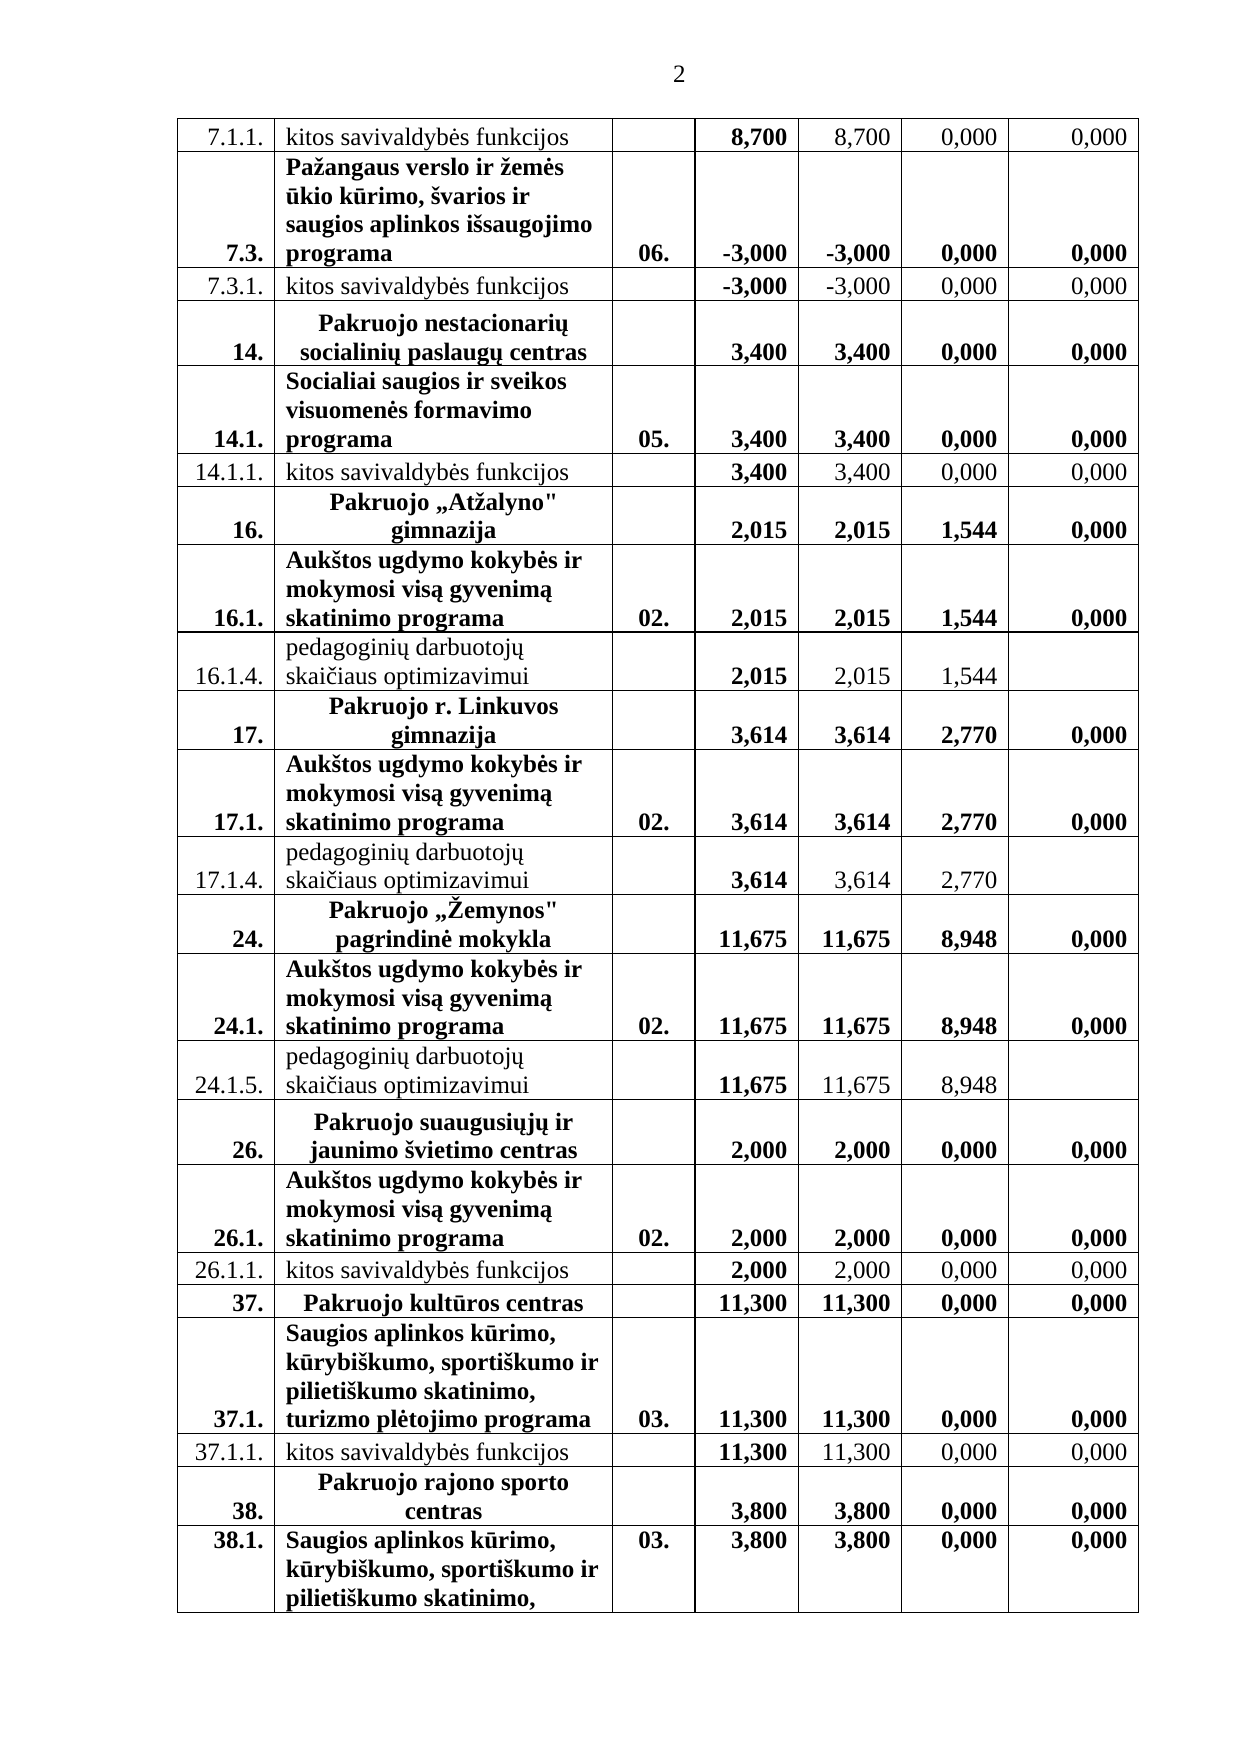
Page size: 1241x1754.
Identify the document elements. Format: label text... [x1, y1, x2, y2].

table_cell 11,300 [696, 1434, 798, 1466]
table_cell kitos savivaldybės funkcijos [275, 1253, 612, 1284]
table_cell 1,544 [902, 545, 1008, 631]
table_cell pedagoginių darbuotojų skaičiaus optimizavimui [275, 1041, 612, 1099]
table_cell 0,000 [1009, 454, 1138, 486]
table_cell 06. [613, 152, 694, 267]
table_cell 02. [613, 545, 694, 631]
table_cell 2,015 [799, 487, 901, 544]
table_cell 2,015 [799, 545, 901, 631]
table_cell 2,000 [696, 1165, 798, 1252]
table_cell Aukštos ugdymo kokybės ir mokymosi visą gyvenimą skatinimo programa [275, 545, 612, 631]
table_cell 2,015 [799, 633, 901, 690]
table_cell [1009, 837, 1138, 894]
table_cell 24. [178, 895, 274, 953]
table_cell 02. [613, 1165, 694, 1252]
table_cell 0,000 [1009, 895, 1138, 953]
table_cell 0,000 [902, 301, 1008, 365]
table_cell Saugios aplinkos kūrimo, kūrybiškumo, sportiškumo ir pilietiškumo skatinimo, [275, 1526, 612, 1612]
table_cell 24.1.5. [178, 1041, 274, 1099]
table_cell 8,948 [902, 954, 1008, 1040]
table_cell [1009, 633, 1138, 690]
table_cell [613, 1285, 694, 1317]
table_cell 2,770 [902, 750, 1008, 836]
table_cell 03. [613, 1526, 694, 1612]
table_cell 14.1.1. [178, 454, 274, 486]
table_cell 3,800 [696, 1526, 798, 1612]
table_cell 0,000 [1009, 366, 1138, 453]
table_cell 26.1.1. [178, 1253, 274, 1284]
table_cell 3,800 [696, 1467, 798, 1524]
table_cell 2,000 [799, 1253, 901, 1284]
table_cell pedagoginių darbuotojų skaičiaus optimizavimui [275, 837, 612, 894]
table_cell 11,300 [696, 1285, 798, 1317]
table_cell 11,300 [799, 1318, 901, 1433]
table_cell 0,000 [1009, 954, 1138, 1040]
table_cell 3,614 [696, 691, 798, 748]
table_cell [1009, 1041, 1138, 1099]
table_cell 0,000 [902, 1100, 1008, 1164]
table_cell 11,675 [696, 954, 798, 1040]
table_cell 2,000 [799, 1100, 901, 1164]
table_cell 11,675 [799, 895, 901, 953]
table_cell 1,544 [902, 487, 1008, 544]
table_cell 3,614 [799, 750, 901, 836]
table_cell [613, 633, 694, 690]
table_cell 7.1.1. [178, 119, 274, 151]
table_cell 0,000 [1009, 1434, 1138, 1466]
table_cell 0,000 [1009, 545, 1138, 631]
table_cell 8,700 [799, 119, 901, 151]
table_cell [613, 301, 694, 365]
table_cell 7.3.1. [178, 268, 274, 300]
table_cell 0,000 [902, 1467, 1008, 1524]
table_cell 11,675 [799, 1041, 901, 1099]
table_cell 0,000 [1009, 119, 1138, 151]
table_cell 7.3. [178, 152, 274, 267]
table_cell 14.1. [178, 366, 274, 453]
table_cell Socialiai saugios ir sveikos visuomenės formavimo programa [275, 366, 612, 453]
table_cell Aukštos ugdymo kokybės ir mokymosi visą gyvenimą skatinimo programa [275, 954, 612, 1040]
table_cell 0,000 [1009, 1253, 1138, 1284]
table_cell 0,000 [1009, 1467, 1138, 1524]
table_cell 2,015 [696, 545, 798, 631]
table_cell [613, 1253, 694, 1284]
table_cell 0,000 [902, 268, 1008, 300]
table_cell pedagoginių darbuotojų skaičiaus optimizavimui [275, 633, 612, 690]
table_cell 37.1. [178, 1318, 274, 1433]
table_cell [613, 487, 694, 544]
table_cell 0,000 [1009, 268, 1138, 300]
table_cell [613, 1041, 694, 1099]
table_cell 17.1.4. [178, 837, 274, 894]
table_cell 11,675 [696, 895, 798, 953]
table_cell 0,000 [902, 1165, 1008, 1252]
table_cell Pakruojo nestacionarių socialinių paslaugų centras [275, 301, 612, 365]
table_cell 2,015 [696, 633, 798, 690]
table_cell 0,000 [1009, 1526, 1138, 1612]
table_cell Pažangaus verslo ir žemės ūkio kūrimo, švarios ir saugios aplinkos išsaugojimo programa [275, 152, 612, 267]
table_cell 24.1. [178, 954, 274, 1040]
table_cell [613, 1467, 694, 1524]
table_cell 26.1. [178, 1165, 274, 1252]
table_cell 0,000 [902, 1253, 1008, 1284]
table_cell 17.1. [178, 750, 274, 836]
table_cell 3,400 [799, 301, 901, 365]
table_cell 11,675 [696, 1041, 798, 1099]
table_cell 3,614 [799, 837, 901, 894]
table_cell 0,000 [902, 1526, 1008, 1612]
table_cell 3,400 [696, 454, 798, 486]
table_cell Pakruojo r. Linkuvos gimnazija [275, 691, 612, 748]
table_cell kitos savivaldybės funkcijos [275, 268, 612, 300]
table_cell 3,800 [799, 1467, 901, 1524]
table_cell 3,400 [696, 366, 798, 453]
table_cell 2,000 [696, 1100, 798, 1164]
table_cell 2,770 [902, 837, 1008, 894]
table_cell 11,300 [696, 1318, 798, 1433]
table_cell 37. [178, 1285, 274, 1317]
table_cell -3,000 [696, 268, 798, 300]
table_cell 26. [178, 1100, 274, 1164]
table_cell 37.1.1. [178, 1434, 274, 1466]
table_cell 0,000 [902, 1318, 1008, 1433]
table_cell 0,000 [1009, 487, 1138, 544]
table_cell 11,300 [799, 1285, 901, 1317]
table_cell [613, 268, 694, 300]
table_cell -3,000 [799, 268, 901, 300]
table_cell [613, 1100, 694, 1164]
table_cell 11,300 [799, 1434, 901, 1466]
table_cell 1,544 [902, 633, 1008, 690]
table_cell 2,015 [696, 487, 798, 544]
table_cell 0,000 [1009, 750, 1138, 836]
table_cell 0,000 [902, 152, 1008, 267]
table_cell Pakruojo „Žemynos" pagrindinė mokykla [275, 895, 612, 953]
table_cell [613, 691, 694, 748]
table_cell 11,675 [799, 954, 901, 1040]
table_cell 0,000 [1009, 1165, 1138, 1252]
table_cell 0,000 [1009, 1318, 1138, 1433]
table_cell 8,948 [902, 895, 1008, 953]
table_cell Aukštos ugdymo kokybės ir mokymosi visą gyvenimą skatinimo programa [275, 750, 612, 836]
table_cell 0,000 [1009, 1285, 1138, 1317]
table_cell 3,800 [799, 1526, 901, 1612]
table_cell Pakruojo „Atžalyno" gimnazija [275, 487, 612, 544]
table_cell 17. [178, 691, 274, 748]
table_cell 8,700 [696, 119, 798, 151]
table_cell Saugios aplinkos kūrimo, kūrybiškumo, sportiškumo ir pilietiškumo skatinimo, turizmo plėtojimo programa [275, 1318, 612, 1433]
table_cell Pakruojo kultūros centras [275, 1285, 612, 1317]
table_cell 0,000 [1009, 152, 1138, 267]
table_cell 02. [613, 750, 694, 836]
table_cell 0,000 [902, 366, 1008, 453]
table_cell 14. [178, 301, 274, 365]
table_cell 2,770 [902, 691, 1008, 748]
table_cell 3,400 [799, 454, 901, 486]
table_cell 8,948 [902, 1041, 1008, 1099]
table_cell 05. [613, 366, 694, 453]
table_cell 2,000 [696, 1253, 798, 1284]
table_cell 16. [178, 487, 274, 544]
table_cell 0,000 [1009, 691, 1138, 748]
table_cell 0,000 [1009, 301, 1138, 365]
table_cell 3,614 [696, 750, 798, 836]
table_cell 0,000 [902, 119, 1008, 151]
table_cell 0,000 [902, 1285, 1008, 1317]
table_cell 0,000 [902, 1434, 1008, 1466]
table_cell [613, 895, 694, 953]
table_cell kitos savivaldybės funkcijos [275, 454, 612, 486]
table_cell Pakruojo rajono sporto centras [275, 1467, 612, 1524]
table_cell 0,000 [1009, 1100, 1138, 1164]
table_cell 38.1. [178, 1526, 274, 1612]
table_cell 3,400 [799, 366, 901, 453]
table_cell Aukštos ugdymo kokybės ir mokymosi visą gyvenimą skatinimo programa [275, 1165, 612, 1252]
table_cell [613, 837, 694, 894]
table_cell [613, 119, 694, 151]
table_cell [613, 1434, 694, 1466]
table_cell 16.1. [178, 545, 274, 631]
table_cell kitos savivaldybės funkcijos [275, 1434, 612, 1466]
table_cell 2,000 [799, 1165, 901, 1252]
table_cell -3,000 [799, 152, 901, 267]
table_cell 3,614 [696, 837, 798, 894]
table_cell 16.1.4. [178, 633, 274, 690]
table_cell -3,000 [696, 152, 798, 267]
table_cell [613, 454, 694, 486]
table_cell 02. [613, 954, 694, 1040]
table_cell Pakruojo suaugusiųjų ir jaunimo švietimo centras [275, 1100, 612, 1164]
table_cell 3,614 [799, 691, 901, 748]
table_cell 38. [178, 1467, 274, 1524]
table_cell 03. [613, 1318, 694, 1433]
table_cell kitos savivaldybės funkcijos [275, 119, 612, 151]
table_cell 3,400 [696, 301, 798, 365]
table_cell 0,000 [902, 454, 1008, 486]
